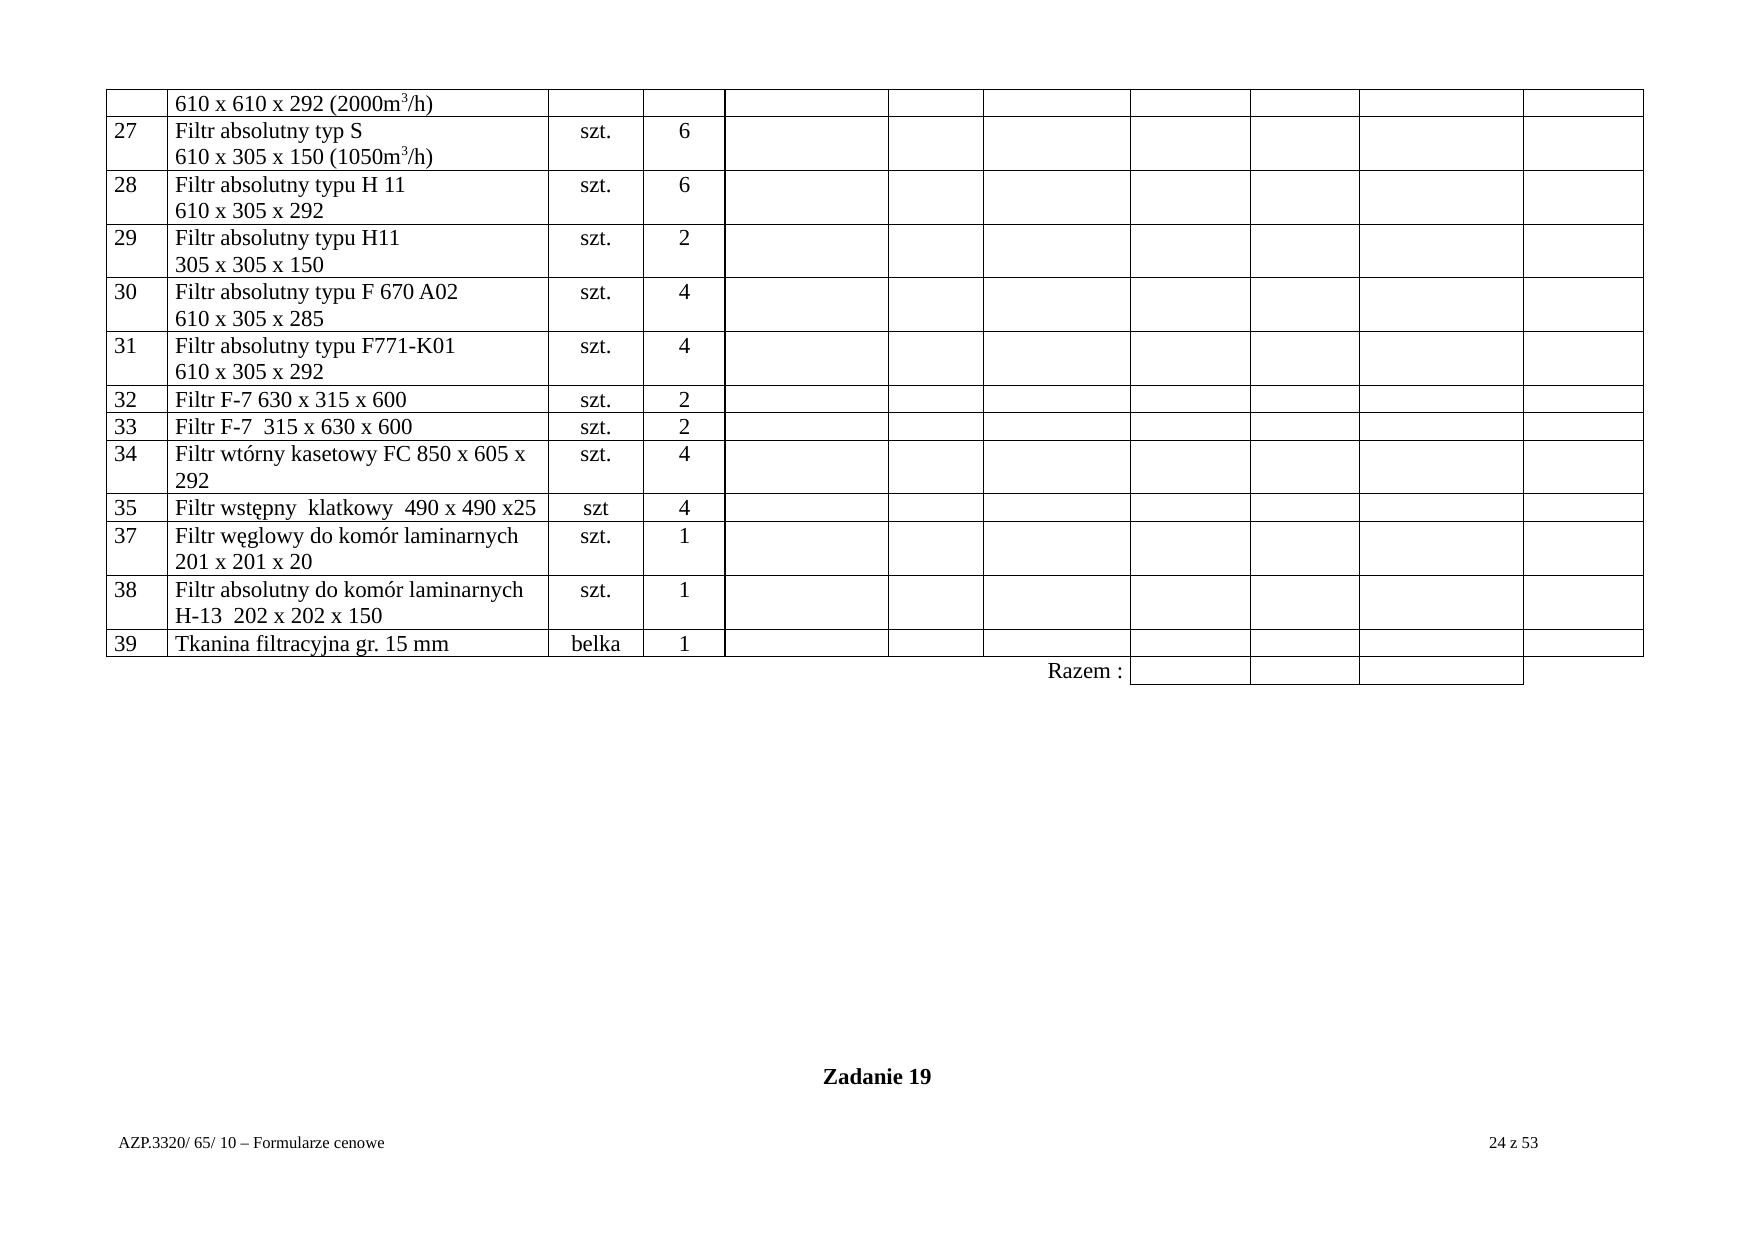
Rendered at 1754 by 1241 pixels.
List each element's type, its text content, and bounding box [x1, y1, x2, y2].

table_cell [1251, 332, 1359, 385]
table_cell [1251, 278, 1359, 331]
table_cell [1524, 332, 1643, 385]
table_cell [1524, 278, 1643, 331]
table_cell [1131, 225, 1250, 277]
table_cell [1360, 90, 1523, 116]
table_cell [726, 90, 888, 116]
table_cell szt. [549, 413, 643, 439]
table_cell [1251, 90, 1359, 116]
table_cell [889, 171, 983, 223]
table_cell [1360, 441, 1523, 493]
table_cell [1360, 386, 1523, 412]
table_cell szt. [549, 117, 643, 170]
table_cell 27 [107, 117, 167, 170]
table_cell [726, 386, 888, 412]
table_cell [726, 441, 888, 493]
table_cell 39 [107, 630, 167, 656]
table_cell 4 [644, 441, 724, 493]
table_cell szt. [549, 171, 643, 223]
table_cell [889, 494, 983, 521]
table_cell belka [549, 630, 643, 656]
table_cell Tkanina filtracyjna gr. 15 mm [168, 630, 548, 656]
table_cell [984, 117, 1130, 170]
table_cell [1251, 171, 1359, 223]
table_cell 34 [107, 441, 167, 493]
table_cell [1360, 278, 1523, 331]
table_cell 4 [644, 278, 724, 331]
table_cell [984, 386, 1130, 412]
table_cell [984, 494, 1130, 521]
table_cell 1 [644, 522, 724, 575]
table_cell Filtr absolutny typu F 670 A02 610 x 305 x 285 [168, 278, 548, 331]
table_cell [1360, 117, 1523, 170]
table_cell 2 [644, 386, 724, 412]
table_cell [1524, 657, 1636, 683]
table_cell [1131, 278, 1250, 331]
table_cell 6 [644, 171, 724, 223]
table_cell [1131, 630, 1250, 656]
table_cell [726, 494, 888, 521]
table_cell [726, 576, 888, 629]
table_cell [1131, 441, 1250, 493]
table_cell 28 [107, 171, 167, 223]
table_cell Filtr F-7 315 x 630 x 600 [168, 413, 548, 439]
table_cell szt. [549, 441, 643, 493]
table_cell [1360, 494, 1523, 521]
table_cell [889, 630, 983, 656]
table_cell szt. [549, 386, 643, 412]
table_cell 32 [107, 386, 167, 412]
table_cell [1251, 225, 1359, 277]
table_cell Filtr absolutny typu H 11 610 x 305 x 292 [168, 171, 548, 223]
table_cell [889, 117, 983, 170]
table_cell [984, 332, 1130, 385]
table_cell [1360, 630, 1523, 656]
table_cell [984, 90, 1130, 116]
table_cell [726, 522, 888, 575]
table_cell 4 [644, 494, 724, 521]
table_cell [1251, 576, 1359, 629]
table_cell [1251, 413, 1359, 439]
table_cell szt [549, 494, 643, 521]
table_cell [1360, 225, 1523, 277]
table_cell 31 [107, 332, 167, 385]
table_cell [1524, 441, 1643, 493]
table_cell [1251, 630, 1359, 656]
table_cell Filtr absolutny do komór laminarnych H-13 202 x 202 x 150 [168, 576, 548, 629]
table_cell 2 [644, 225, 724, 277]
table_cell [984, 413, 1130, 439]
table_cell [889, 90, 983, 116]
table_cell [984, 171, 1130, 223]
table_cell [1251, 386, 1359, 412]
table_cell [1131, 90, 1250, 116]
table_cell 30 [107, 278, 167, 331]
table_cell 6 [644, 117, 724, 170]
table_cell [889, 413, 983, 439]
table_cell [1524, 117, 1643, 170]
table_cell [889, 386, 983, 412]
table_cell [1131, 522, 1250, 575]
table_cell [1524, 413, 1643, 439]
table_cell [1251, 522, 1359, 575]
table_cell [726, 171, 888, 223]
table_cell [1360, 171, 1523, 223]
table_cell [1524, 576, 1643, 629]
table_cell Filtr absolutny typu F771-K01 610 x 305 x 292 [168, 332, 548, 385]
table_cell [1131, 386, 1250, 412]
table_cell [726, 630, 888, 656]
table_cell [1524, 630, 1643, 656]
table_cell [1524, 494, 1643, 521]
table_cell Razem : [107, 657, 1130, 683]
table_cell 37 [107, 522, 167, 575]
table_cell Filtr wstępny klatkowy 490 x 490 x25 [168, 494, 548, 521]
table_cell [1251, 117, 1359, 170]
table_cell [889, 441, 983, 493]
table_cell [1360, 657, 1523, 683]
table_cell 38 [107, 576, 167, 629]
table_cell [1524, 386, 1643, 412]
table_cell [984, 630, 1130, 656]
table_cell [1360, 413, 1523, 439]
table_cell [1360, 332, 1523, 385]
table_cell [1360, 576, 1523, 629]
table_cell 2 [644, 413, 724, 439]
table_cell 4 [644, 332, 724, 385]
table_cell [1360, 522, 1523, 575]
table_cell Filtr absolutny typ S 610 x 305 x 150 (1050m3/h) [168, 117, 548, 170]
table_cell [1524, 171, 1643, 223]
table_cell [1524, 225, 1643, 277]
table_cell szt. [549, 278, 643, 331]
table_cell [726, 225, 888, 277]
table_cell 35 [107, 494, 167, 521]
table_cell [1131, 657, 1250, 683]
table_cell 1 [644, 576, 724, 629]
table_cell [889, 332, 983, 385]
table_cell [1131, 413, 1250, 439]
table_cell [726, 117, 888, 170]
table_cell [1251, 494, 1359, 521]
table_cell szt. [549, 576, 643, 629]
table_cell Filtr węglowy do komór laminarnych 201 x 201 x 20 [168, 522, 548, 575]
table_cell [984, 441, 1130, 493]
table_cell 29 [107, 225, 167, 277]
table_cell [889, 522, 983, 575]
table_cell [1251, 441, 1359, 493]
table_cell [107, 90, 167, 116]
table_cell [549, 90, 643, 116]
table_cell [726, 332, 888, 385]
table_cell szt. [549, 225, 643, 277]
table_cell szt. [549, 332, 643, 385]
table_cell [1131, 171, 1250, 223]
table_cell [889, 576, 983, 629]
table_cell [1131, 576, 1250, 629]
table_cell [889, 225, 983, 277]
table_cell [726, 413, 888, 439]
table_cell [1131, 494, 1250, 521]
table_cell [984, 225, 1130, 277]
table_cell 1 [644, 630, 724, 656]
table_cell Filtr absolutny typu H11 305 x 305 x 150 [168, 225, 548, 277]
table_cell [1524, 90, 1643, 116]
table_cell [1131, 117, 1250, 170]
text Zadanie 19 [118, 1063, 1636, 1090]
table_cell [889, 278, 983, 331]
table_cell 33 [107, 413, 167, 439]
table_cell [984, 576, 1130, 629]
table_cell [984, 278, 1130, 331]
table_cell Filtr F-7 630 x 315 x 600 [168, 386, 548, 412]
table_cell [726, 278, 888, 331]
table_cell Filtr wtórny kasetowy FC 850 x 605 x 292 [168, 441, 548, 493]
table_cell [1251, 657, 1359, 683]
table_cell 610 x 610 x 292 (2000m3/h) [168, 90, 548, 116]
table_cell [1524, 522, 1643, 575]
table_cell [1131, 332, 1250, 385]
table_cell szt. [549, 522, 643, 575]
table_cell [644, 90, 724, 116]
table_cell [984, 522, 1130, 575]
table_cell [1639, 657, 1643, 683]
